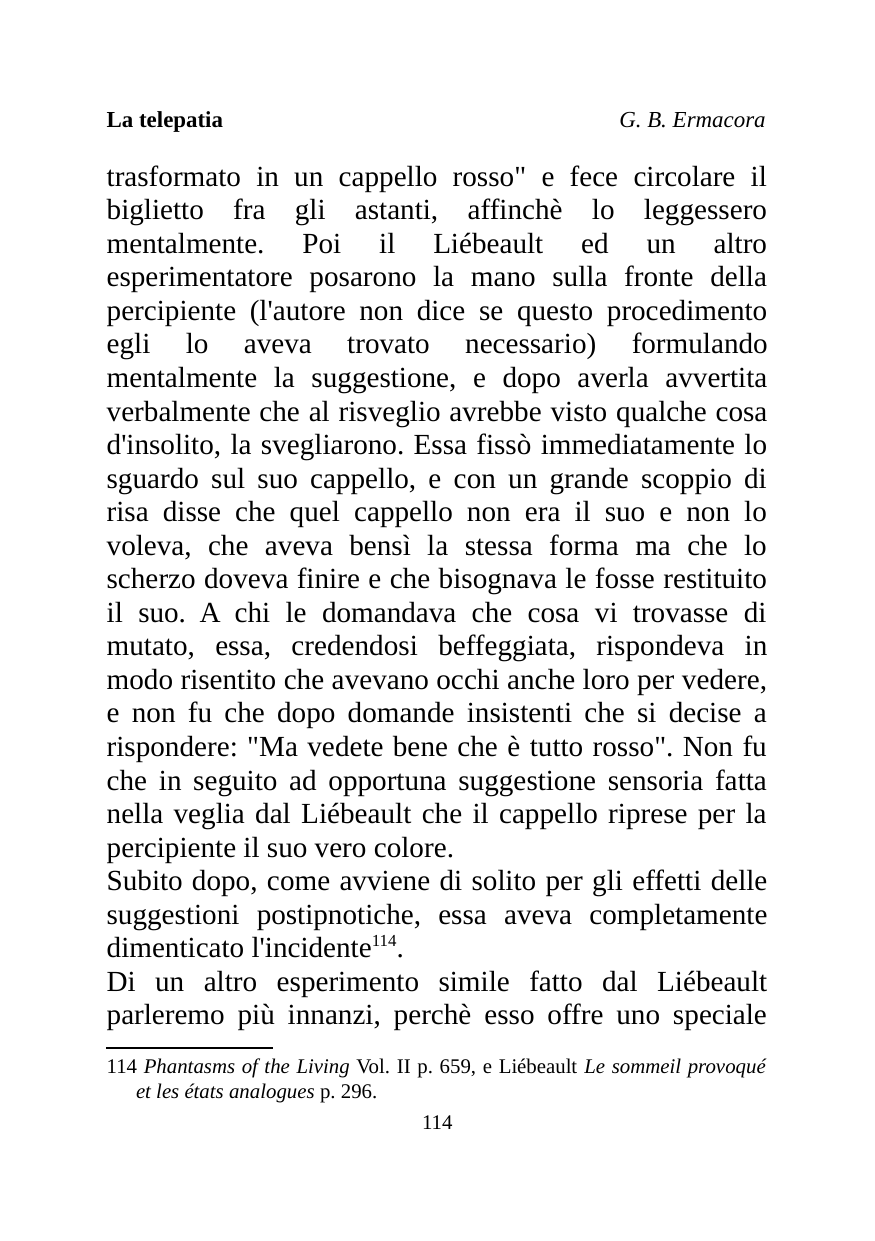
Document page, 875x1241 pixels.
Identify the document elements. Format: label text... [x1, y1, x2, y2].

text Phantasms of the Living Vol. II p. 659, e Liébeault Le sommeil provoqué et les états analogues p. 296. [106, 1054, 768, 1103]
text Subito dopo, come avviene di solito per gli effetti delle suggestioni postipnotiche, essa aveva completamente dimenticato l'incidente. [106, 863, 768, 964]
text trasformato in un cappello rosso" e fece circolare il biglietto fra gli astanti, affinchè lo leggessero mentalmente. Poi il Liébeault ed un altro esperimentatore posarono la mano sulla fronte della percipiente (l'autore non dice se questo procedimento egli lo aveva trovato necessario) formulando mentalmente la suggestione, e dopo averla avvertita verbalmente che al risveglio avrebbe visto qualche cosa d'insolito, la svegliarono. Essa fissò immediatamente lo sguardo sul suo cappello, e con un grande scoppio di risa disse che quel cappello non era il suo e non lo voleva, che aveva bensì la stessa forma ma che lo scherzo doveva finire e che bisognava le fosse restituito il suo. A chi le domandava che cosa vi trovasse di mutato, essa, credendosi beffeggiata, rispondeva in modo risentito che avevano occhi anche loro per vedere, e non fu che dopo domande insistenti che si decise a rispondere: "Ma vedete bene che è tutto rosso". Non fu che in seguito ad opportuna suggestione sensoria fatta nella veglia dal Liébeault che il cappello riprese per la percipiente il suo vero colore. [106, 159, 768, 863]
text Di un altro esperimento simile fatto dal Liébeault parleremo più innanzi, perchè esso offre uno speciale [106, 964, 768, 1031]
